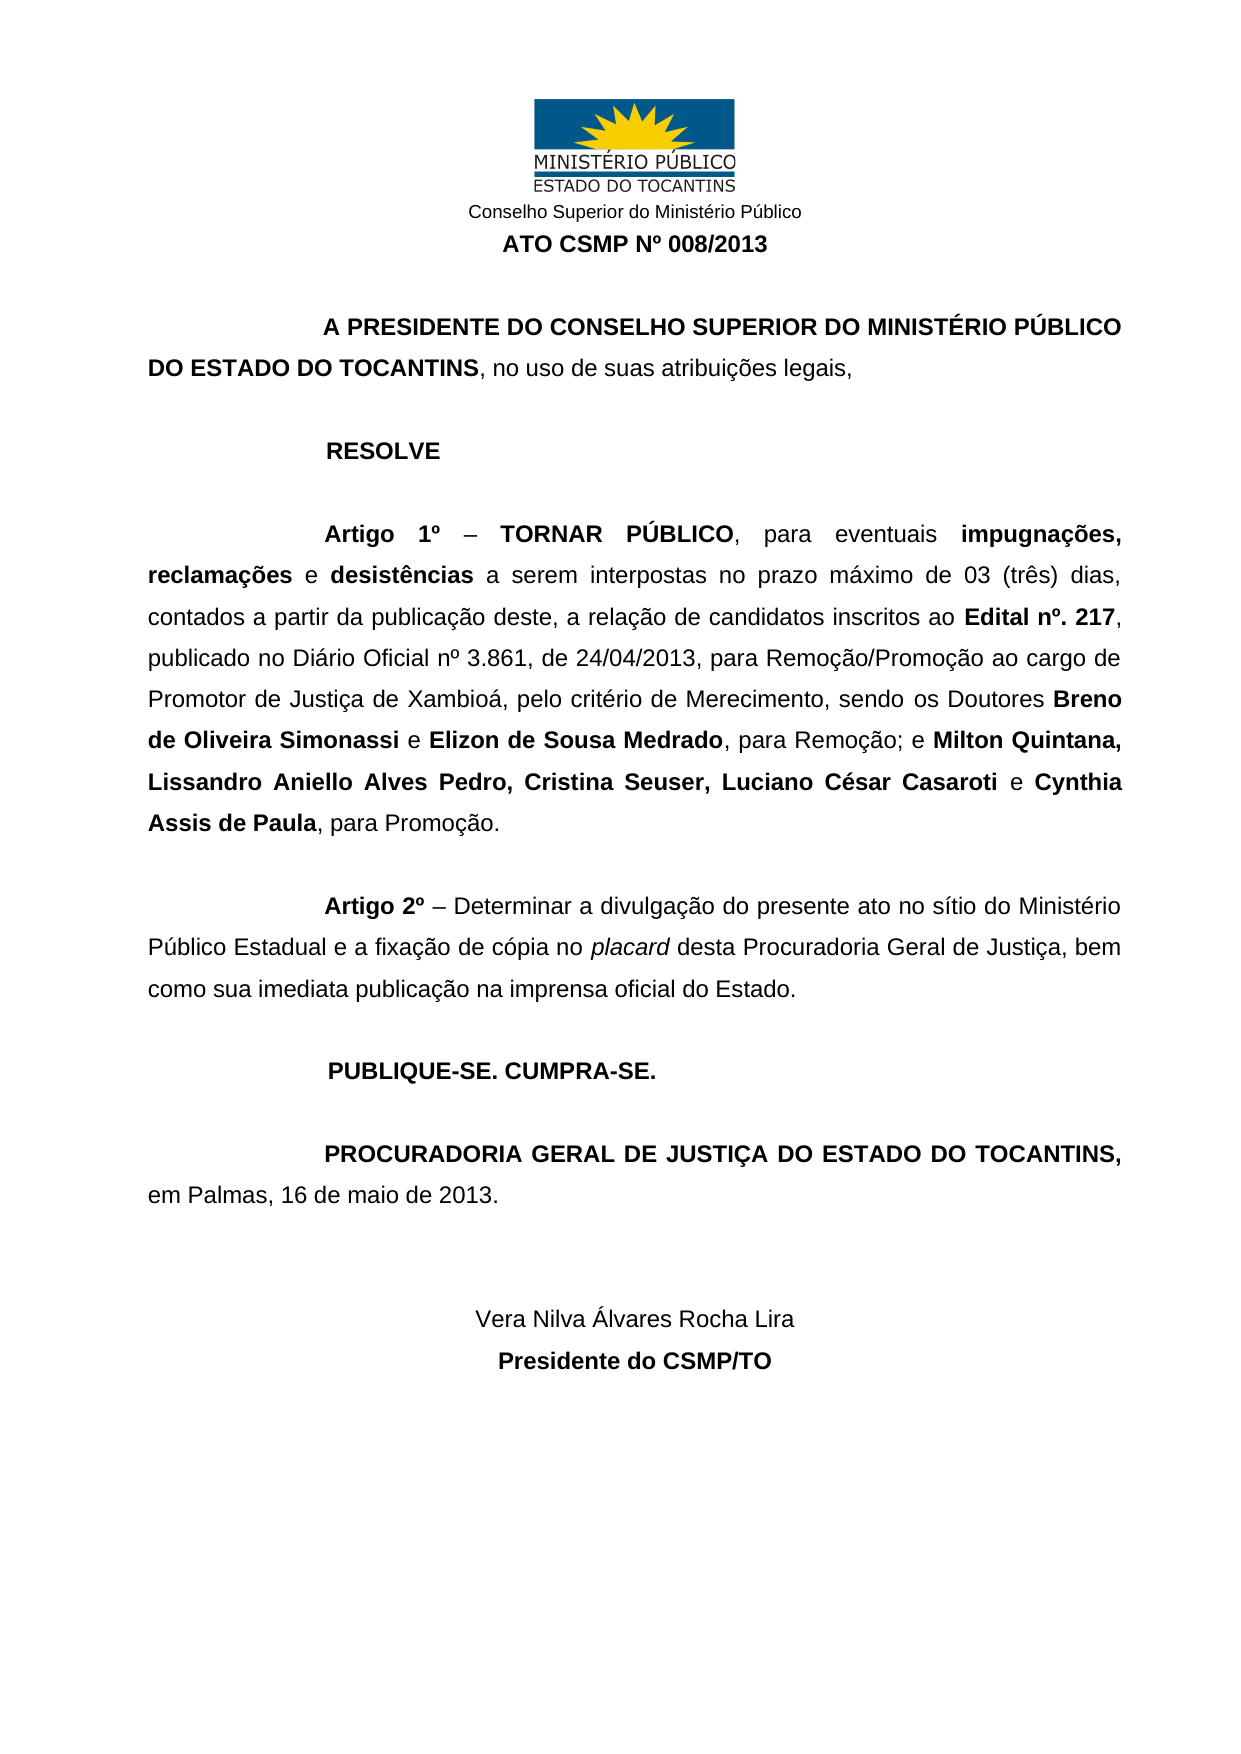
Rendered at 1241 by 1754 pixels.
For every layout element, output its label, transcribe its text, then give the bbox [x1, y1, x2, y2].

subtitle PUBLIQUE-SE. CUMPRA-SE. [148, 1057, 1122, 1085]
text Artigo 2º – Determinar a divulgação do presente ato no sítio do Ministério Público Estadual e a fixação de cópia no placard desta Procuradoria Geral de Justiça, bem como sua imediata publicação na imprensa oficial do Estado. [148, 892, 1122, 1002]
text A PRESIDENTE DO CONSELHO SUPERIOR DO MINISTÉRIO PÚBLICO DO ESTADO DO TOCANTINS, no uso de suas atribuições legais, [148, 313, 1122, 382]
subtitle Vera Nilva Álvares Rocha Lira [148, 1305, 1122, 1333]
subtitle ATO CSMP Nº 008/2013 [148, 230, 1122, 258]
subtitle RESOLVE [148, 437, 1122, 464]
text Artigo 1º – TORNAR PÚBLICO, para eventuais impugnações, reclamações e desistências a serem interpostas no prazo máximo de 03 (três) dias, contados a partir da publicação deste, a relação de candidatos inscritos ao Edital nº. 217, publicado no Diário Oficial nº 3.861, de 24/04/2013, para Remoção/Promoção ao cargo de Promotor de Justiça de Xambioá, pelo critério de Merecimento, sendo os Doutores Breno de Oliveira Simonassi e Elizon de Sousa Medrado, para Remoção; e Milton Quintana, Lissandro Aniello Alves Pedro, Cristina Seuser, Luciano César Casaroti e Cynthia Assis de Paula, para Promoção. [148, 520, 1122, 837]
picture [534, 99, 736, 192]
text PROCURADORIA GERAL DE JUSTIÇA DO ESTADO DO TOCANTINS, em Palmas, 16 de maio de 2013. [148, 1140, 1122, 1209]
text Presidente do CSMP/TO [148, 1347, 1122, 1374]
